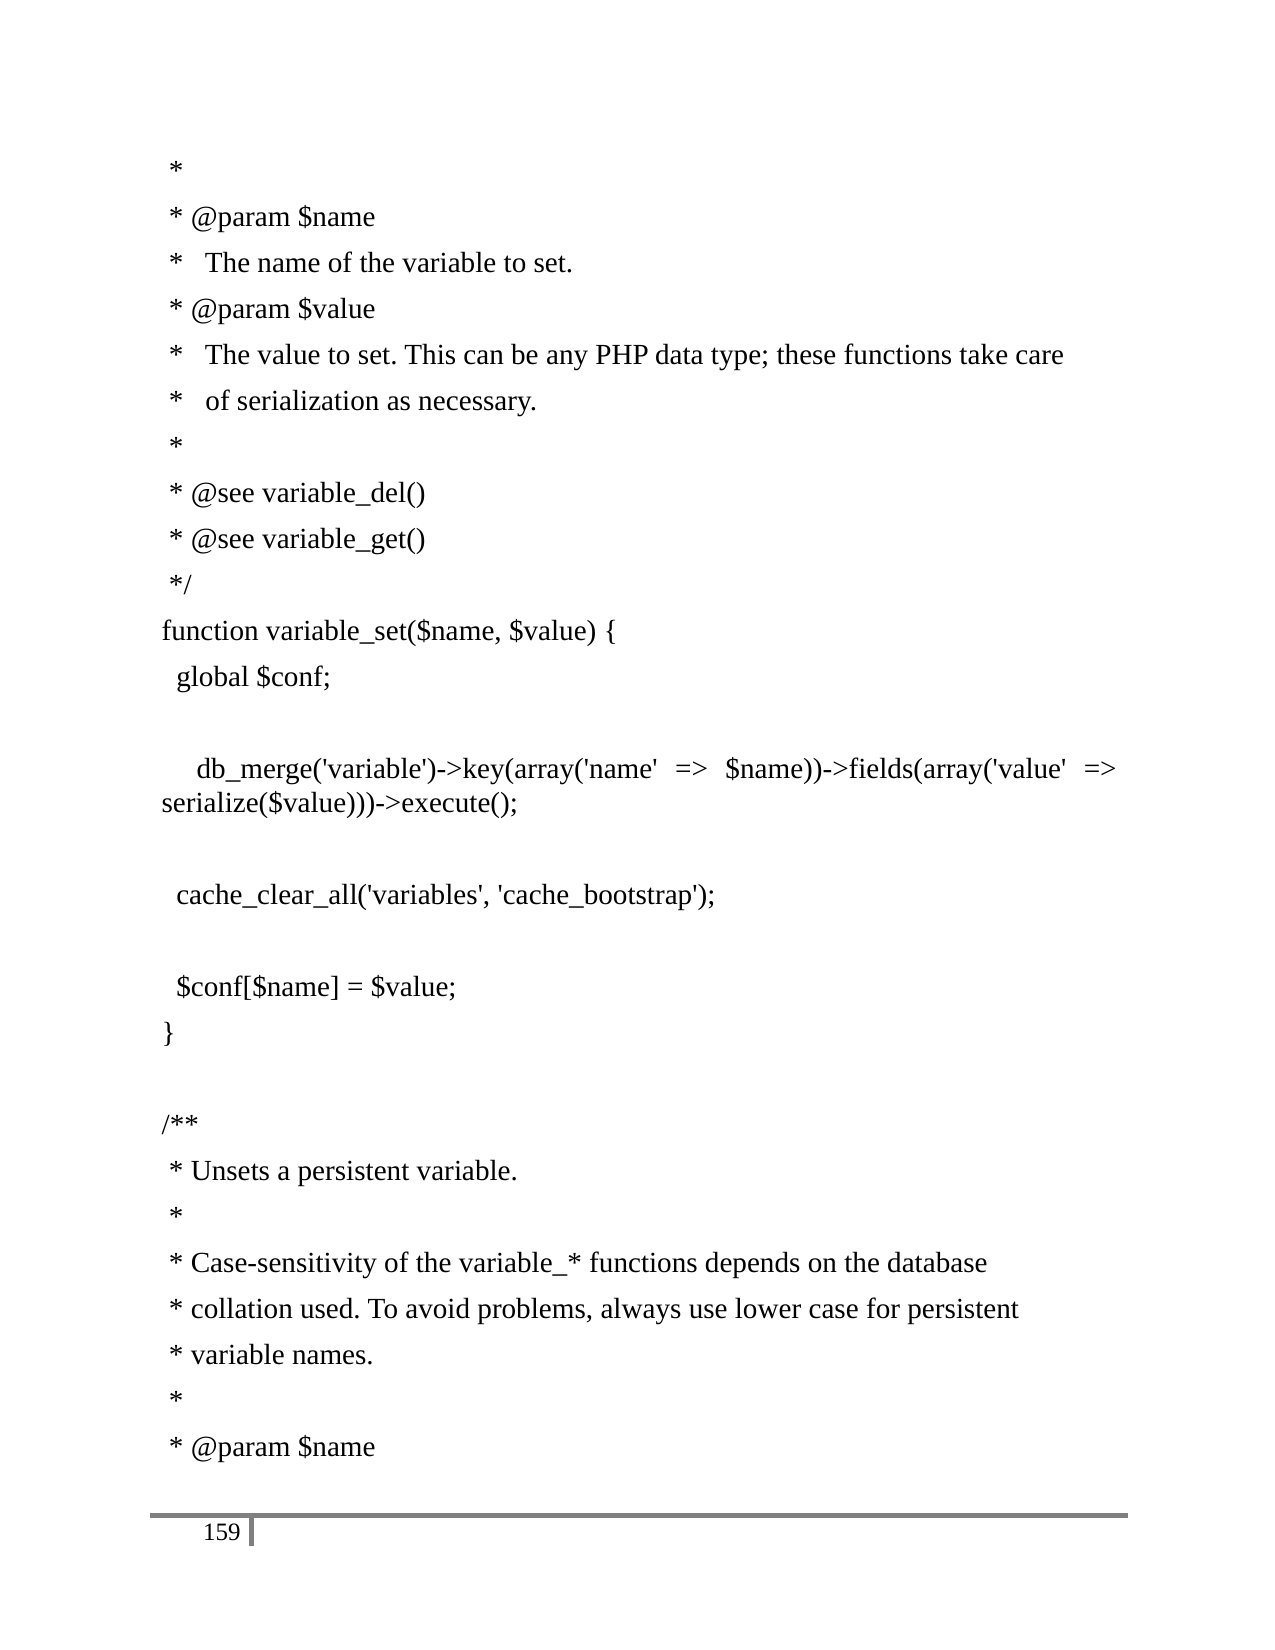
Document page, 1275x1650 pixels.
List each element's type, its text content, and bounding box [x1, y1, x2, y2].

text * [161, 153, 1117, 186]
text * [161, 1383, 1117, 1417]
text * collation used. To avoid problems, always use lower case for persistent [161, 1291, 1117, 1325]
text * @param $value [161, 291, 1117, 324]
text */ [161, 567, 1117, 601]
text * Case-sensitivity of the variable_* functions depends on the database [161, 1245, 1117, 1279]
text * The name of the variable to set. [161, 245, 1117, 278]
text * variable names. [161, 1337, 1117, 1371]
text $conf[$name] = $value; [161, 969, 1117, 1003]
text } [161, 1015, 1117, 1049]
text * @see variable_get() [161, 521, 1117, 555]
text function variable_set($name, $value) { [161, 613, 1117, 647]
text * Unsets a persistent variable. [161, 1153, 1117, 1187]
text /** [161, 1107, 1117, 1141]
text * @param $name [161, 1429, 1117, 1463]
text * of serialization as necessary. [161, 383, 1117, 417]
text * The value to set. This can be any PHP data type; these functions take care [161, 337, 1117, 371]
text db_merge('variable')->key(array('name' => $name))->fields(array('value' => serialize($value)))->execute(); [161, 751, 1117, 818]
text global $conf; [161, 659, 1117, 693]
text * @see variable_del() [161, 475, 1117, 509]
text * [161, 1199, 1117, 1233]
text * [161, 429, 1117, 463]
text * @param $name [161, 199, 1117, 232]
text cache_clear_all('variables', 'cache_bootstrap'); [161, 877, 1117, 911]
